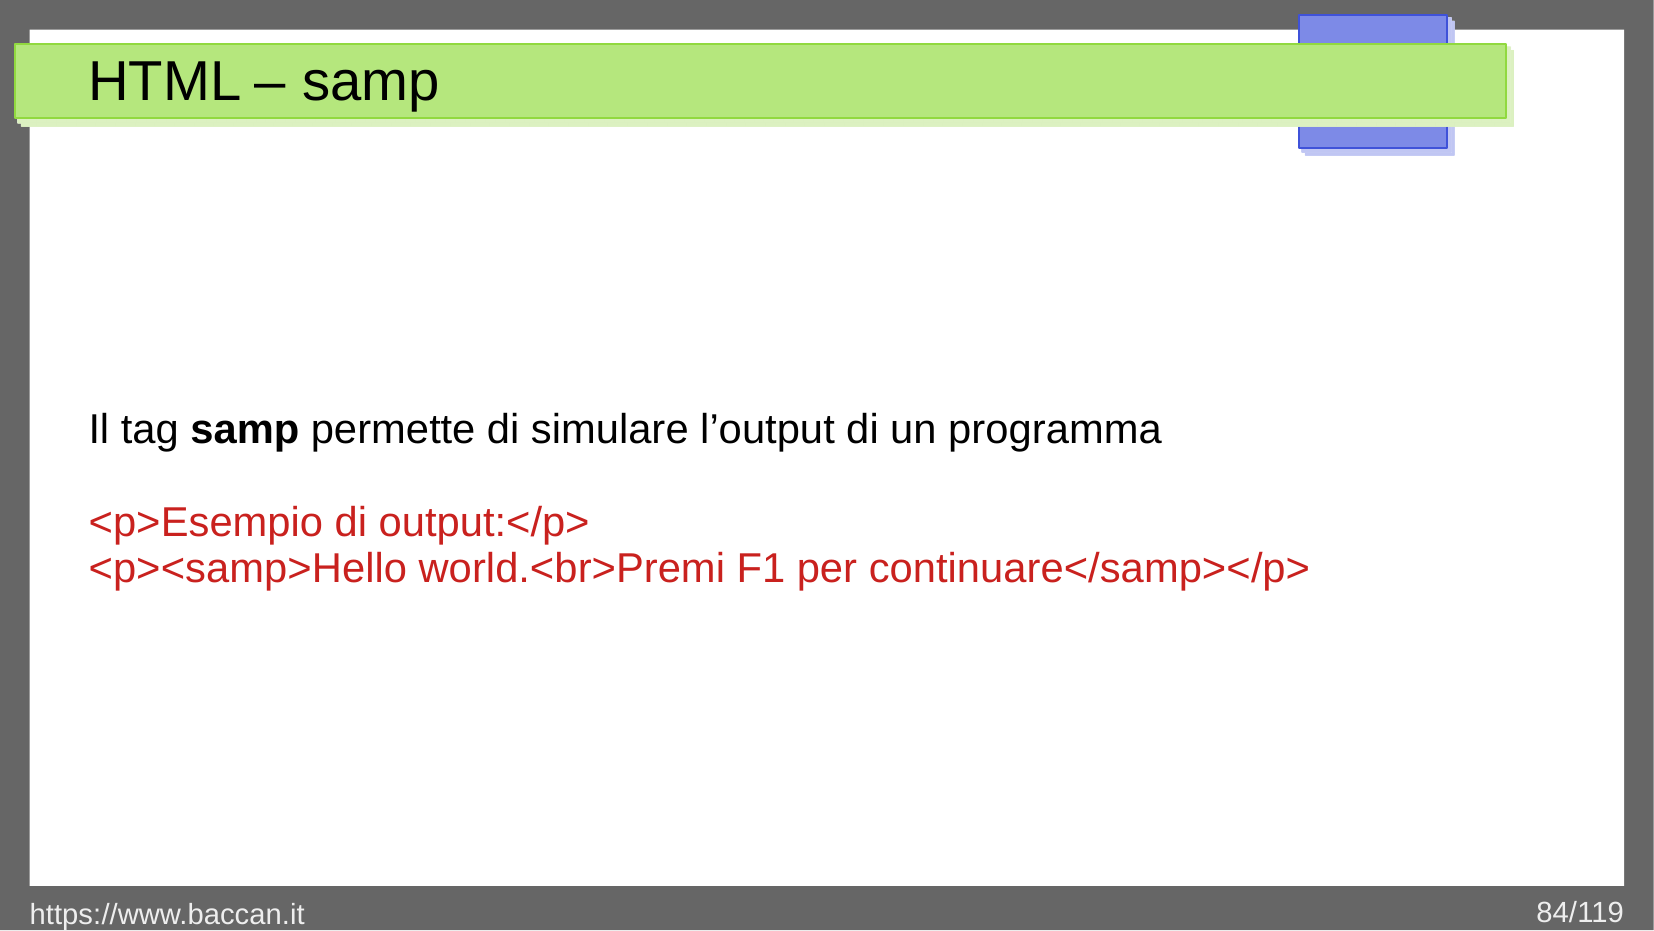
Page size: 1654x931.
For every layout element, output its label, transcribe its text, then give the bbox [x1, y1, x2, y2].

title HTML – samp [88, 44, 1506, 119]
text_box Il tag samp permette di simulare l’output di un programma <p>Esempio di output:</p> <p><samp>Hello world.<br>Premi F1 per continuare</samp></p> [88, 157, 1565, 886]
